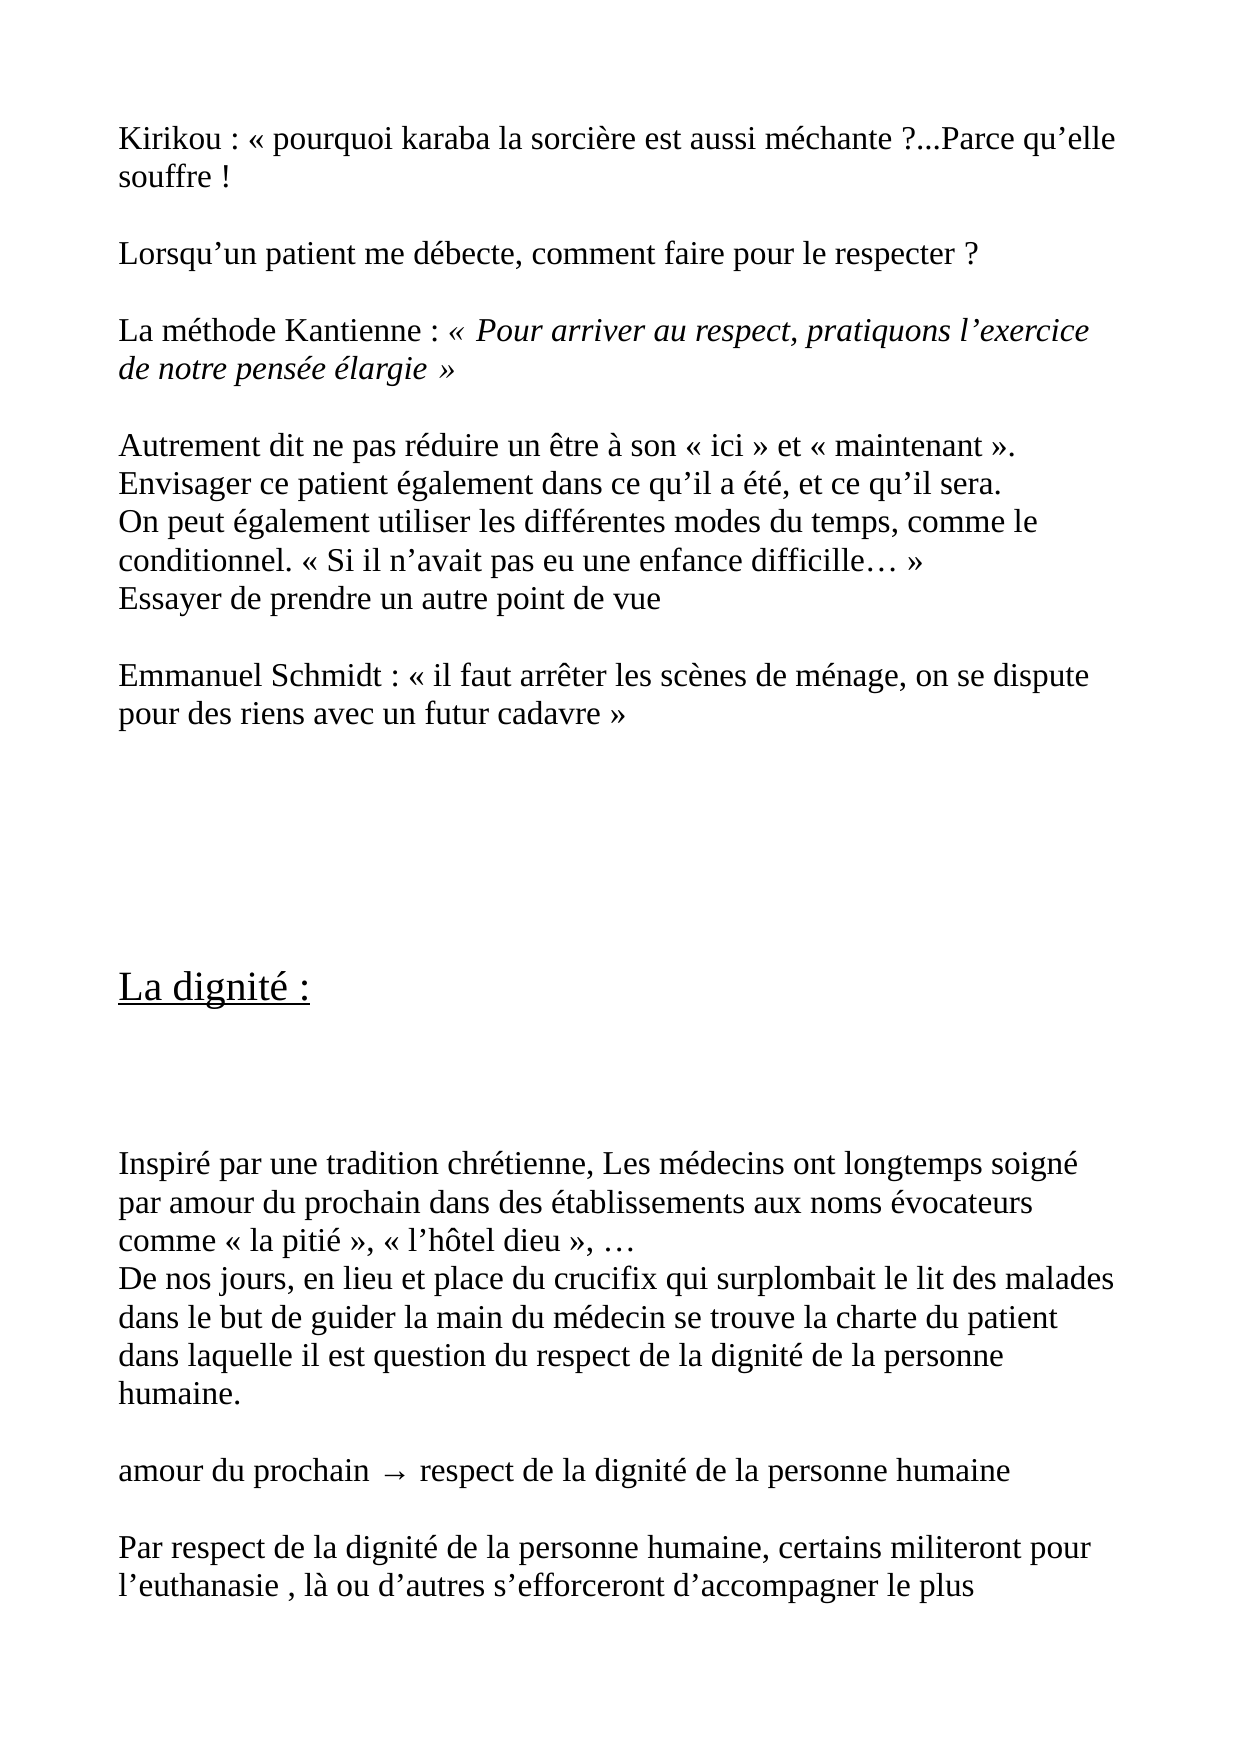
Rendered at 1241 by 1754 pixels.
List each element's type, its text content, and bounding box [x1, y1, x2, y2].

text La dignité : [118, 961, 1122, 1009]
text Par respect de la dignité de la personne humaine, certains militeront pour l’euthanasie , là ou d’autres s’efforceront d’accompagner le plus [118, 1527, 1122, 1603]
text La méthode Kantienne : « Pour arriver au respect, pratiquons l’exercice de notre pensée élargie » [118, 310, 1122, 386]
text Envisager ce patient également dans ce qu’il a été, et ce qu’il sera. [118, 463, 1122, 501]
text Kirikou : « pourquoi karaba la sorcière est aussi méchante ?...Parce qu’elle souffre ! [118, 118, 1122, 195]
text amour du prochain → respect de la dignité de la personne humaine [118, 1450, 1122, 1488]
text De nos jours, en lieu et place du crucifix qui surplombait le lit des malades dans le but de guider la main du médecin se trouve la charte du patient dans laquelle il est question du respect de la dignité de la personne humaine. [118, 1258, 1122, 1412]
text Autrement dit ne pas réduire un être à son « ici » et « maintenant ». [118, 425, 1122, 463]
text On peut également utiliser les différentes modes du temps, comme le conditionnel. « Si il n’avait pas eu une enfance difficille… » [118, 501, 1122, 578]
text Inspiré par une tradition chrétienne, Les médecins ont longtemps soigné par amour du prochain dans des établissements aux noms évocateurs comme « la pitié », « l’hôtel dieu », … [118, 1143, 1122, 1258]
text Lorsqu’un patient me débecte, comment faire pour le respecter ? [118, 233, 1122, 271]
text Emmanuel Schmidt : « il faut arrêter les scènes de ménage, on se dispute pour des riens avec un futur cadavre » [118, 655, 1122, 731]
text Essayer de prendre un autre point de vue [118, 578, 1122, 616]
